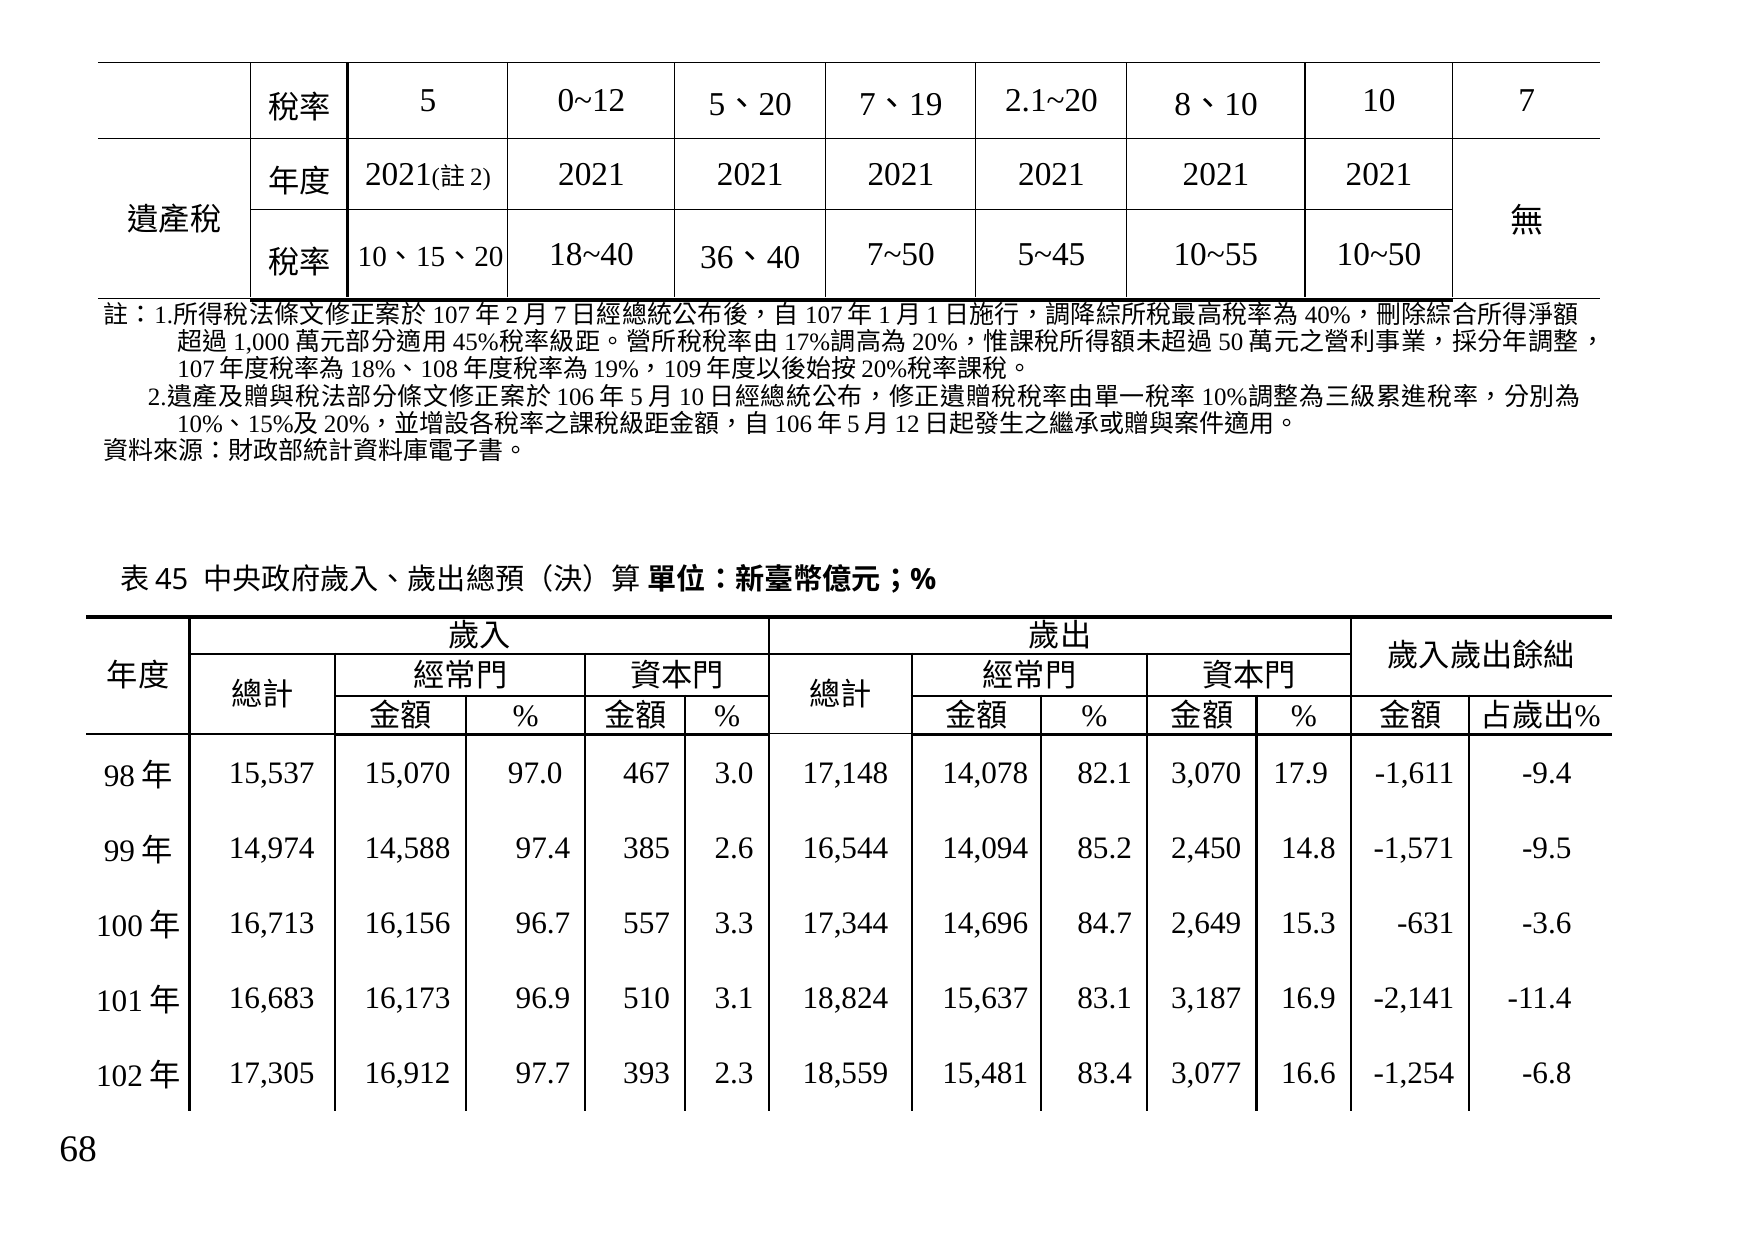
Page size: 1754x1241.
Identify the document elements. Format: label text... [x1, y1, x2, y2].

table_cell 14,588 [336, 811, 465, 886]
table_cell 14.8 [1258, 811, 1350, 886]
table_cell -1,611 [1352, 736, 1468, 811]
table_cell 3.0 [686, 736, 768, 811]
table_cell 17,305 [191, 1036, 334, 1111]
table_cell 金額 [586, 697, 684, 733]
table_cell 83.4 [1042, 1036, 1146, 1111]
table_cell 14,974 [191, 811, 334, 886]
table_cell 393 [586, 1036, 684, 1111]
table_cell 18,824 [770, 961, 911, 1036]
table_cell 100年 [86, 886, 188, 961]
table_cell 7、19 [826, 63, 975, 138]
table_cell 2021(註2) [349, 139, 507, 209]
table_cell 金額 [336, 697, 465, 733]
table_cell 5~45 [976, 210, 1126, 297]
table_cell 占歲出% [1470, 697, 1612, 733]
table_cell 年度 [251, 139, 346, 209]
table_cell 0~12 [508, 63, 674, 138]
table_cell 總計 [191, 655, 334, 733]
table_cell -9.5 [1470, 811, 1612, 886]
table_cell 2021 [976, 139, 1126, 209]
table_cell 82.1 [1042, 736, 1146, 811]
table_cell 17.9 [1258, 736, 1350, 811]
table_cell -1,254 [1352, 1036, 1468, 1111]
table_cell 2.1~20 [976, 63, 1126, 138]
table_cell -2,141 [1352, 961, 1468, 1036]
table_cell 經常門 [336, 655, 584, 694]
table_cell 16,156 [336, 886, 465, 961]
table_cell 97.4 [467, 811, 584, 886]
table_cell 稅率 [251, 63, 346, 138]
table_cell 510 [586, 961, 684, 1036]
table_cell 2,450 [1148, 811, 1255, 886]
table_cell % [1042, 697, 1146, 733]
table_cell -11.4 [1470, 961, 1612, 1036]
table_cell 3,187 [1148, 961, 1255, 1036]
table_cell 15.3 [1258, 886, 1350, 961]
table_cell -1,571 [1352, 811, 1468, 886]
text 註：1.所得稅法條文修正案於107年2月7日經總統公布後，自107年1月1日施行，調降綜所稅最高稅率為40%，刪除綜合所得淨額超過1,000萬元部分適用45%稅率級距。營所稅稅率由17%調高為20%，惟課稅所得額未超過50萬元之營利事業，採分年調整，107年度稅率為18%、108年度稅率為19%，109年度以後始按20%稅率課稅。 [103, 302, 1580, 383]
table_cell -3.6 [1470, 886, 1612, 961]
table_cell -6.8 [1470, 1036, 1612, 1111]
table_cell 金額 [1148, 697, 1255, 733]
table_cell 18,559 [770, 1036, 911, 1111]
table_cell 17,148 [770, 734, 911, 811]
table_cell 10 [1306, 63, 1452, 138]
subtitle 表45 中央政府歲入、歲出總預（決）算 單位：新臺幣億元；% [59, 539, 1639, 614]
table_cell 資本門 [586, 655, 768, 694]
table_cell 102年 [86, 1036, 188, 1111]
table_cell 15,481 [913, 1036, 1040, 1111]
table_cell 467 [586, 736, 684, 811]
text 資料來源：財政部統計資料庫電子書。 [103, 437, 1580, 464]
table_cell 2021 [826, 139, 975, 209]
table_cell 資本門 [1148, 655, 1350, 694]
table_cell 96.9 [467, 961, 584, 1036]
table_cell 14,094 [913, 811, 1040, 886]
table_cell 96.7 [467, 886, 584, 961]
table_header 歲入 [191, 619, 768, 653]
table_cell 5 [349, 63, 507, 138]
table_cell 385 [586, 811, 684, 886]
table_cell 10~55 [1127, 210, 1304, 297]
table_cell 稅率 [251, 210, 346, 297]
table_cell 15,637 [913, 961, 1040, 1036]
table_cell 14,078 [913, 736, 1040, 811]
table_cell 557 [586, 886, 684, 961]
table_cell 101年 [86, 961, 188, 1036]
table_cell 2021 [1306, 139, 1452, 209]
table_cell -9.4 [1470, 736, 1612, 811]
table_cell % [686, 697, 768, 733]
table_cell 2021 [1127, 139, 1304, 209]
table_cell 2.6 [686, 811, 768, 886]
table_header 歲入歲出餘絀 [1352, 619, 1612, 694]
table_cell 97.7 [467, 1036, 584, 1111]
table_cell 2.3 [686, 1036, 768, 1111]
table_cell % [467, 697, 584, 733]
table_cell 7~50 [826, 210, 975, 297]
table_cell 2021 [675, 139, 825, 209]
table_cell % [1258, 697, 1350, 733]
table_cell 8、10 [1127, 63, 1304, 138]
table_cell 遺產稅 [98, 139, 250, 297]
table_cell 3.1 [686, 961, 768, 1036]
table_cell 3.3 [686, 886, 768, 961]
table_cell 10、15、20 [349, 210, 507, 297]
table_cell 無 [1453, 139, 1600, 297]
table_cell 97.0 [467, 736, 584, 811]
table_cell 10~50 [1306, 210, 1452, 297]
table_cell 18~40 [508, 210, 674, 297]
table_cell 14,696 [913, 886, 1040, 961]
table_cell -631 [1352, 886, 1468, 961]
table_cell 3,077 [1148, 1036, 1255, 1111]
table_cell 2,649 [1148, 886, 1255, 961]
text 2.遺產及贈與稅法部分條文修正案於106年5月10日經總統公布，修正遺贈稅稅率由單一稅率10%調整為三級累進稅率，分別為10%、15%及20%，並增設各稅率之課稅級距金額，自106年5月12日起發生之繼承或贈與案件適用。 [148, 383, 1580, 437]
table_cell 16,544 [770, 811, 911, 886]
table_cell 16,713 [191, 886, 334, 961]
table_cell 84.7 [1042, 886, 1146, 961]
table_cell 金額 [913, 697, 1040, 733]
table_cell 17,344 [770, 886, 911, 961]
table_cell 16.6 [1258, 1036, 1350, 1111]
table_cell 7 [1453, 63, 1600, 138]
table_cell 85.2 [1042, 811, 1146, 886]
table_cell 15,070 [336, 736, 465, 811]
table_cell [98, 63, 250, 138]
table_header 歲出 [770, 619, 1350, 653]
table_cell 16,173 [336, 961, 465, 1036]
table_cell 16.9 [1258, 961, 1350, 1036]
table_cell 16,683 [191, 961, 334, 1036]
table_cell 2021 [508, 139, 674, 209]
table_cell 99年 [86, 811, 188, 886]
table_cell 36、40 [675, 210, 825, 297]
table_cell 總計 [770, 655, 911, 733]
table_cell 金額 [1352, 697, 1468, 733]
table_cell 83.1 [1042, 961, 1146, 1036]
table_cell 5、20 [675, 63, 825, 138]
table_cell 16,912 [336, 1036, 465, 1111]
table_cell 15,537 [191, 735, 334, 811]
table_cell 98年 [86, 735, 188, 811]
table_cell 經常門 [913, 655, 1146, 694]
table_cell 3,070 [1148, 736, 1255, 811]
table_header 年度 [86, 619, 188, 733]
